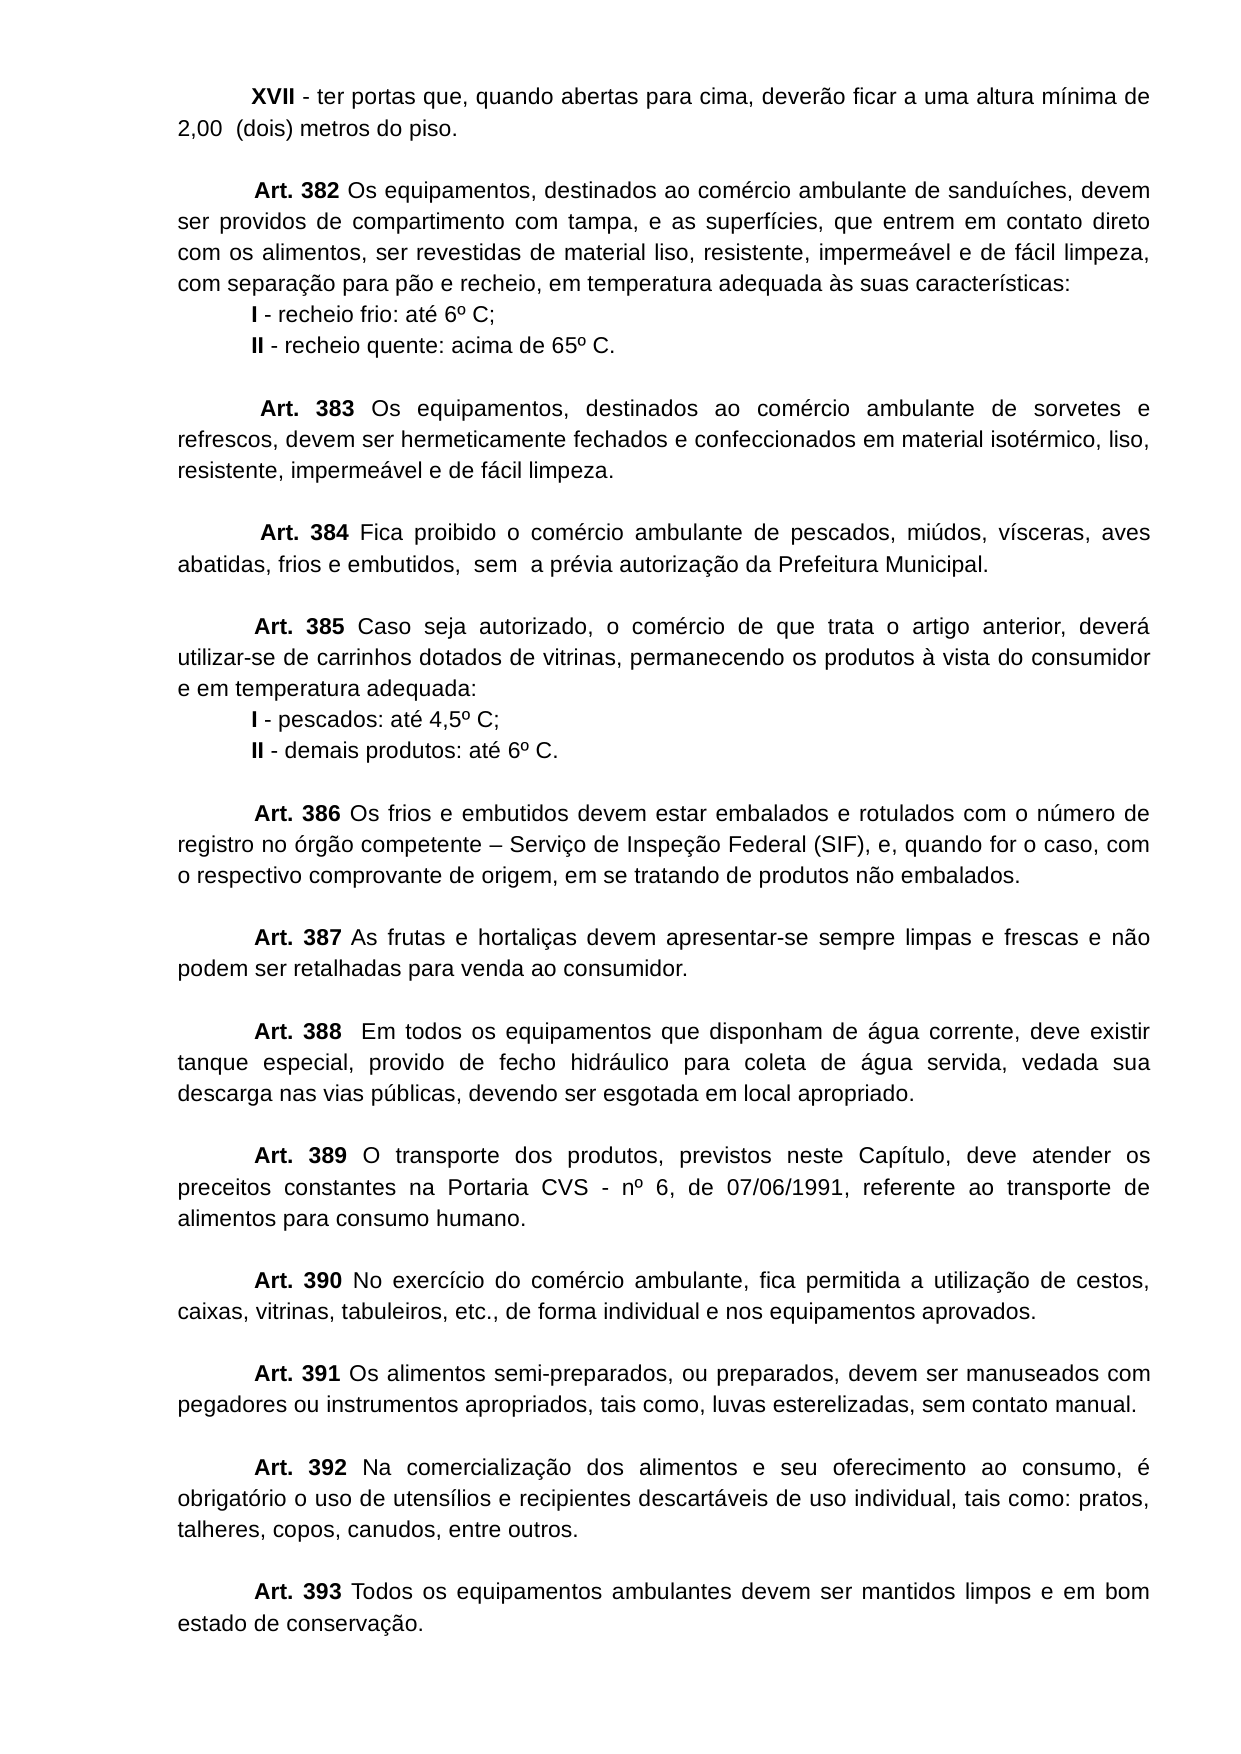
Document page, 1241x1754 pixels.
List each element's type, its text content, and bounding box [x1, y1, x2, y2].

text I - recheio frio: até 6º C; [177, 301, 1152, 328]
text Art. 386 Os frios e embutidos devem estar embalados e rotulados com o número de registro no órgão competente – Serviço de Inspeção Federal (SIF), e, quando for o caso, com o respectivo comprovante de origem, em se tratando de produtos não embalados. [177, 799, 1152, 888]
text Art. 388 Em todos os equipamentos que disponham de água corrente, deve existir tanque especial, provido de fecho hidráulico para coleta de água servida, vedada sua descarga nas vias públicas, devendo ser esgotada em local apropriado. [177, 1017, 1152, 1106]
text Art. 390 No exercício do comércio ambulante, fica permitida a utilização de cestos, caixas, vitrinas, tabuleiros, etc., de forma individual e nos equipamentos aprovados. [177, 1266, 1152, 1324]
text XVII - ter portas que, quando abertas para cima, deverão ficar a uma altura mínima de 2,00 (dois) metros do piso. [177, 83, 1152, 141]
text Art. 391 Os alimentos semi-preparados, ou preparados, devem ser manuseados com pegadores ou instrumentos apropriados, tais como, luvas esterelizadas, sem contato manual. [177, 1360, 1152, 1418]
text Art. 384 Fica proibido o comércio ambulante de pescados, miúdos, vísceras, aves abatidas, frios e embutidos, sem a prévia autorização da Prefeitura Municipal. [177, 519, 1152, 577]
text Art. 382 Os equipamentos, destinados ao comércio ambulante de sanduíches, devem ser providos de compartimento com tampa, e as superfícies, que entrem em contato direto com os alimentos, ser revestidas de material liso, resistente, impermeável e de fácil limpeza, com separação para pão e recheio, em temperatura adequada às suas características: [177, 176, 1152, 297]
text Art. 383 Os equipamentos, destinados ao comércio ambulante de sorvetes e refrescos, devem ser hermeticamente fechados e confeccionados em material isotérmico, liso, resistente, impermeável e de fácil limpeza. [177, 394, 1152, 483]
text Art. 392 Na comercialização dos alimentos e seu oferecimento ao consumo, é obrigatório o uso de utensílios e recipientes descartáveis de uso individual, tais como: pratos, talheres, copos, canudos, entre outros. [177, 1453, 1152, 1542]
text II - recheio quente: acima de 65º C. [177, 332, 1152, 359]
text Art. 387 As frutas e hortaliças devem apresentar-se sempre limpas e frescas e não podem ser retalhadas para venda ao consumidor. [177, 924, 1152, 982]
text Art. 385 Caso seja autorizado, o comércio de que trata o artigo anterior, deverá utilizar-se de carrinhos dotados de vitrinas, permanecendo os produtos à vista do consumidor e em temperatura adequada: [177, 612, 1152, 702]
text II - demais produtos: até 6º C. [177, 737, 1152, 764]
text Art. 389 O transporte dos produtos, previstos neste Capítulo, deve atender os preceitos constantes na Portaria CVS - nº 6, de 07/06/1991, referente ao transporte de alimentos para consumo humano. [177, 1142, 1152, 1231]
text I - pescados: até 4,5º C; [177, 706, 1152, 733]
text Art. 393 Todos os equipamentos ambulantes devem ser mantidos limpos e em bom estado de conservação. [177, 1578, 1152, 1636]
